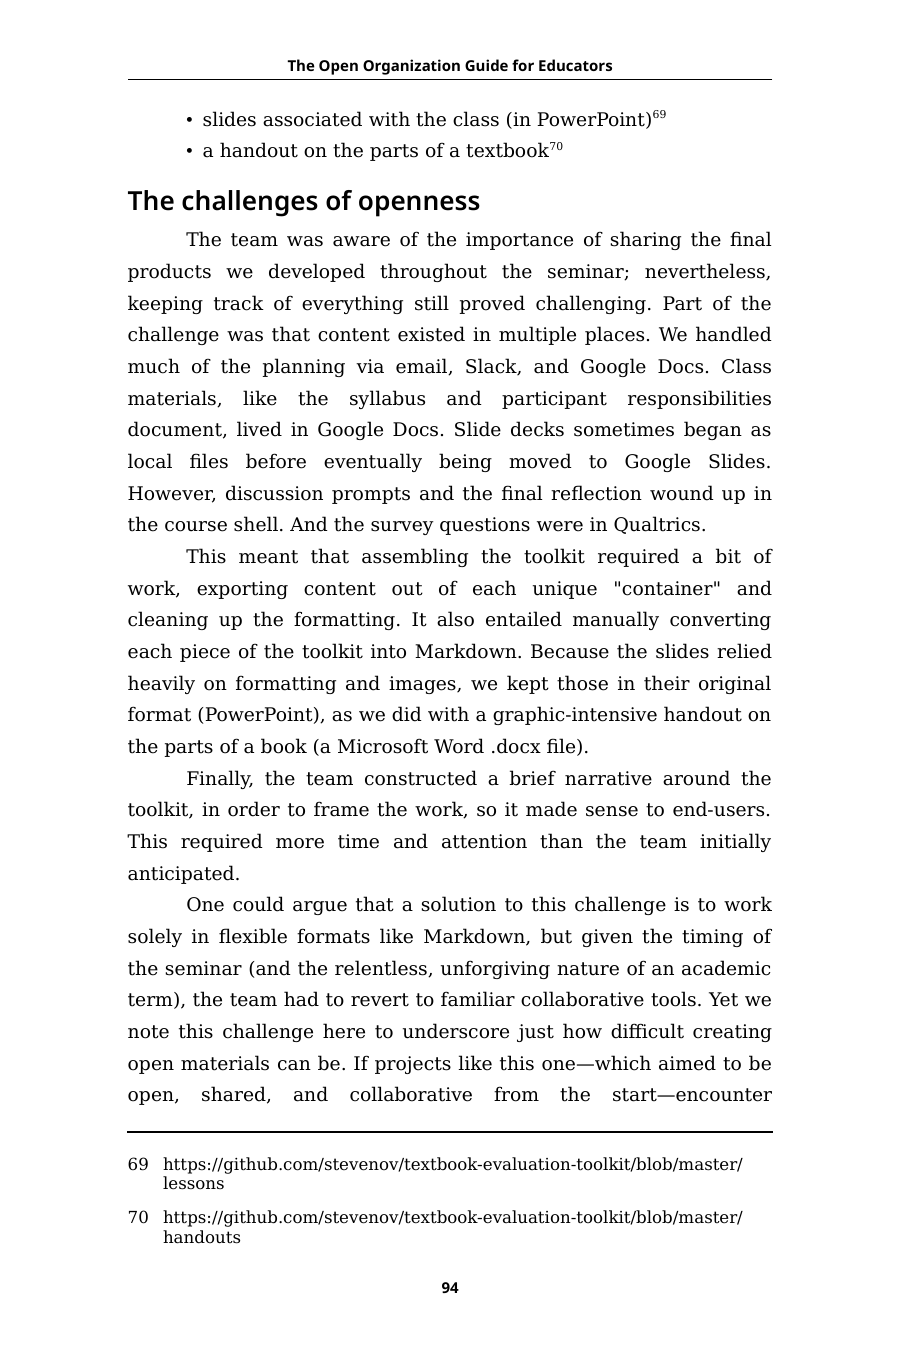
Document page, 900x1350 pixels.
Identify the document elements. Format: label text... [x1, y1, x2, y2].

text One could argue that a solution to this challenge is to work solely in flexible formats like Markdown, but given the timing of the seminar (and the relentless, unforgiving nature of an academic term), the team had to revert to familiar collaborative tools. Yet we note this challenge here to underscore just how difficult creating open materials can be. If projects like this one—which aimed to be open, shared, and collaborative from the start—encounter [127, 894, 772, 1106]
text The team was aware of the importance of sharing the final products we developed throughout the seminar; nevertheless, keeping track of everything still proved challenging. Part of the challenge was that content existed in multiple places. We handled much of the planning via email, Slack, and Google Docs. Class materials, like the syllabus and participant responsibilities document, lived in Google Docs. Slide decks sometimes began as local files before eventually being moved to Google Slides. However, discussion prompts and the final reflection wound up in the course shell. And the survey questions were in Qualtrics. [127, 229, 772, 536]
subtitle The challenges of openness [127, 187, 772, 217]
text This meant that assembling the toolkit required a bit of work, exporting content out of each unique "container" and cleaning up the formatting. It also entailed manually converting each piece of the toolkit into Markdown. Because the slides relied heavily on formatting and images, we kept those in their original format (PowerPoint), as we did with a graphic-intensive handout on the parts of a book (a Microsoft Word .docx file). [127, 546, 772, 758]
list slides associated with the class (in PowerPoint) [186, 109, 772, 131]
list a handout on the parts of a textbook [186, 140, 772, 162]
list https://github.com/stevenov/textbook-evaluation-toolkit/blob/master/lessons [127, 1154, 772, 1193]
text Finally, the team constructed a brief narrative around the toolkit, in order to frame the work, so it made sense to end-users. This required more time and attention than the team initially anticipated. [127, 768, 772, 885]
list https://github.com/stevenov/textbook-evaluation-toolkit/blob/master/handouts [127, 1208, 772, 1247]
